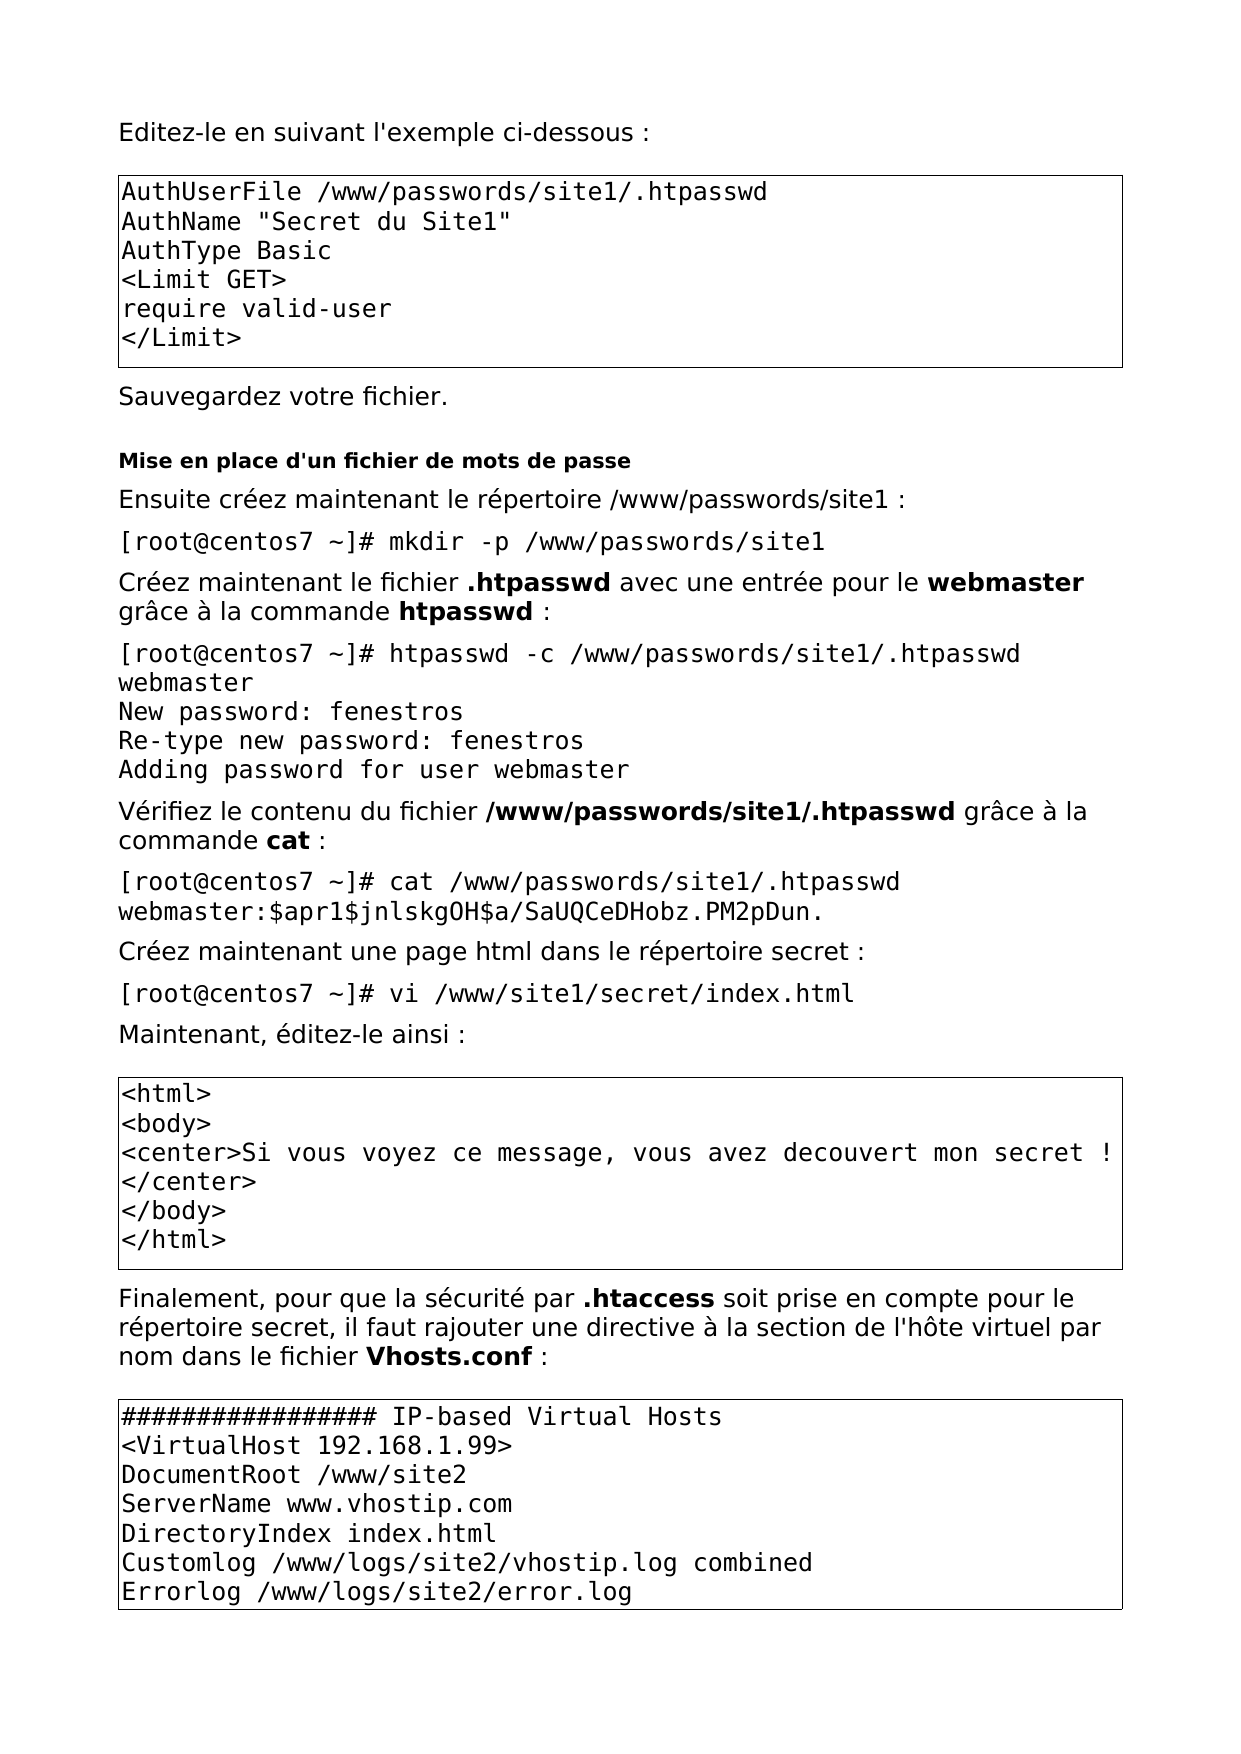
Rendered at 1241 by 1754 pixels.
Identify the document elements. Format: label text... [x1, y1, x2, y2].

text Finalement, pour que la sécurité par .htaccess soit prise en compte pour le répertoire secret, il faut rajouter une directive à la section de l'hôte virtuel par nom dans le fichier Vhosts.conf : [118, 1284, 1122, 1372]
text Maintenant, éditez-le ainsi : [118, 1020, 1122, 1049]
text [root@centos7 ~]# mkdir -p /www/passwords/site1 [118, 527, 1122, 556]
text [root@centos7 ~]# vi /www/site1/secret/index.html [118, 979, 1122, 1008]
text [root@centos7 ~]# htpasswd -c /www/passwords/site1/.htpasswd webmaster New password: fenestros Re-type new password: fenestros Adding password for user webmaster [118, 639, 1122, 785]
text Editez-le en suivant l'exemple ci-dessous : [118, 118, 1122, 147]
table_header AuthUserFile /www/passwords/site1/.htpasswd AuthName "Secret du Site1" AuthType Basic <Limit GET> require valid-user </Limit> [119, 176, 1122, 367]
subtitle Mise en place d'un fichier de mots de passe [118, 449, 1122, 473]
text [root@centos7 ~]# cat /www/passwords/site1/.htpasswd webmaster:$apr1$jnlskgOH$a/SaUQCeDHobz.PM2pDun. [118, 867, 1122, 926]
text Sauvegardez votre fichier. [118, 382, 1122, 411]
table_header ################# IP-based Virtual Hosts <VirtualHost 192.168.1.99> DocumentRoot /www/site2 ServerName www.vhostip.com DirectoryIndex index.html Customlog /www/logs/site2/vhostip.log combined Errorlog /www/logs/site2/error.log [119, 1400, 1122, 1609]
text Ensuite créez maintenant le répertoire /www/passwords/site1 : [118, 486, 1122, 515]
table_header <html> <body> <center>Si vous voyez ce message, vous avez decouvert mon secret !</center> </body> </html> [119, 1078, 1122, 1269]
text Créez maintenant le fichier .htpasswd avec une entrée pour le webmaster grâce à la commande htpasswd : [118, 568, 1122, 627]
text Créez maintenant une page html dans le répertoire secret : [118, 938, 1122, 967]
text Vérifiez le contenu du fichier /www/passwords/site1/.htpasswd grâce à la commande cat : [118, 797, 1122, 855]
